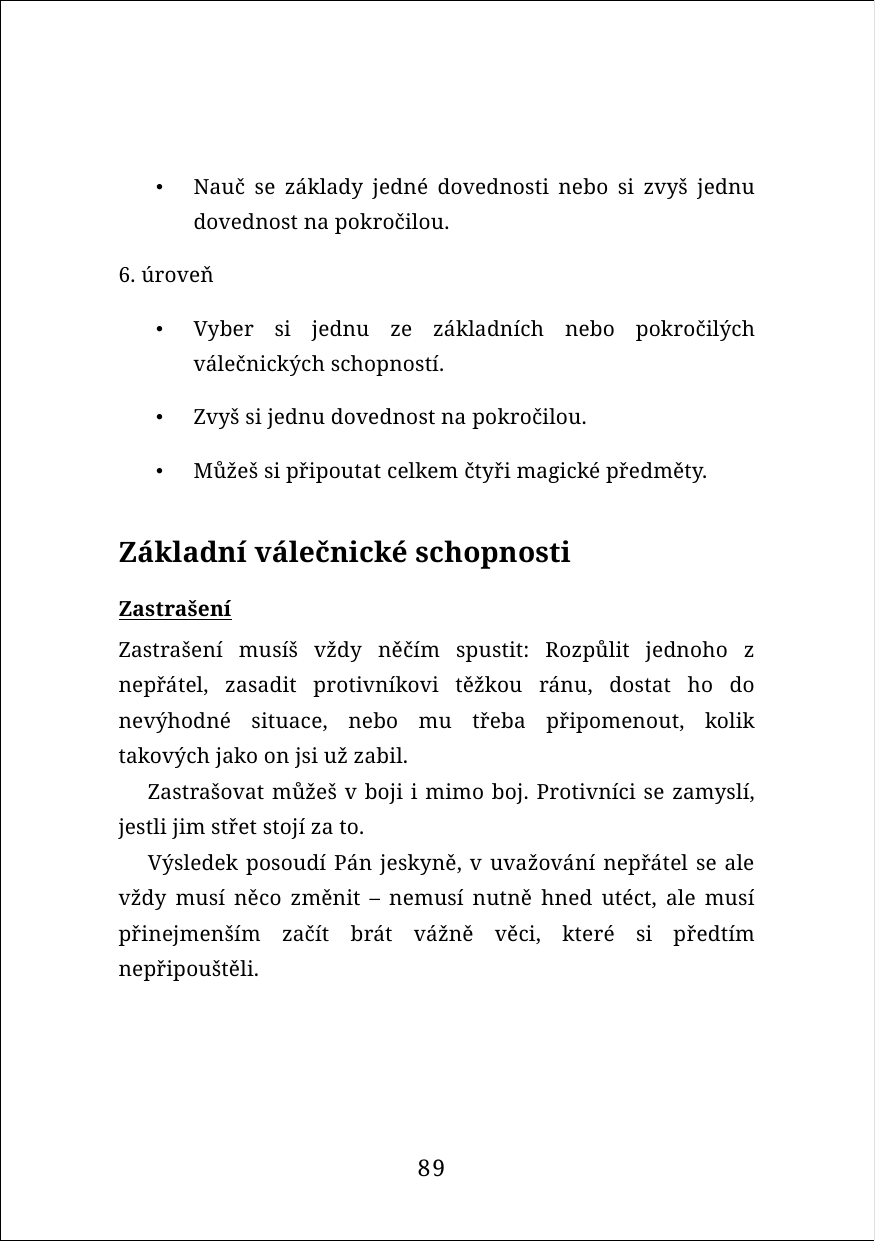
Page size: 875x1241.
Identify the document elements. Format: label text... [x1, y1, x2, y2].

list Zvyš si jednu dovednost na pokročilou. [156, 402, 756, 431]
list Můžeš si připoutat celkem čtyři magické předměty. [156, 456, 756, 484]
text 6. úroveň [118, 261, 756, 289]
subtitle Zastrašení [118, 594, 756, 623]
text Zastrašení musíš vždy něčím spustit: Rozpůlit jednoho z nepřátel, zasadit protivníkovi těžkou ránu, dostat ho do nevýhodné situace, nebo mu třeba připomenout, kolik takových jako on jsi už zabil. Zastrašovat můžeš v boji i mimo boj. Protivníci se zamyslí, jestli jim střet stojí za to. Výsledek posoudí Pán jeskyně, v uvažování nepřátel se ale vždy musí něco změnit – nemusí nutně hned utéct, ale musí přinejmenším začít brát vážně věci, které si předtím nepřipouštěli. [118, 635, 756, 983]
list Vyber si jednu ze základních nebo pokročilých válečnických schopností. [156, 314, 756, 378]
subtitle Základní válečnické schopnosti [118, 533, 756, 571]
list Nauč se základy jedné dovednosti nebo si zvyš jednu dovednost na pokročilou. [156, 172, 756, 236]
